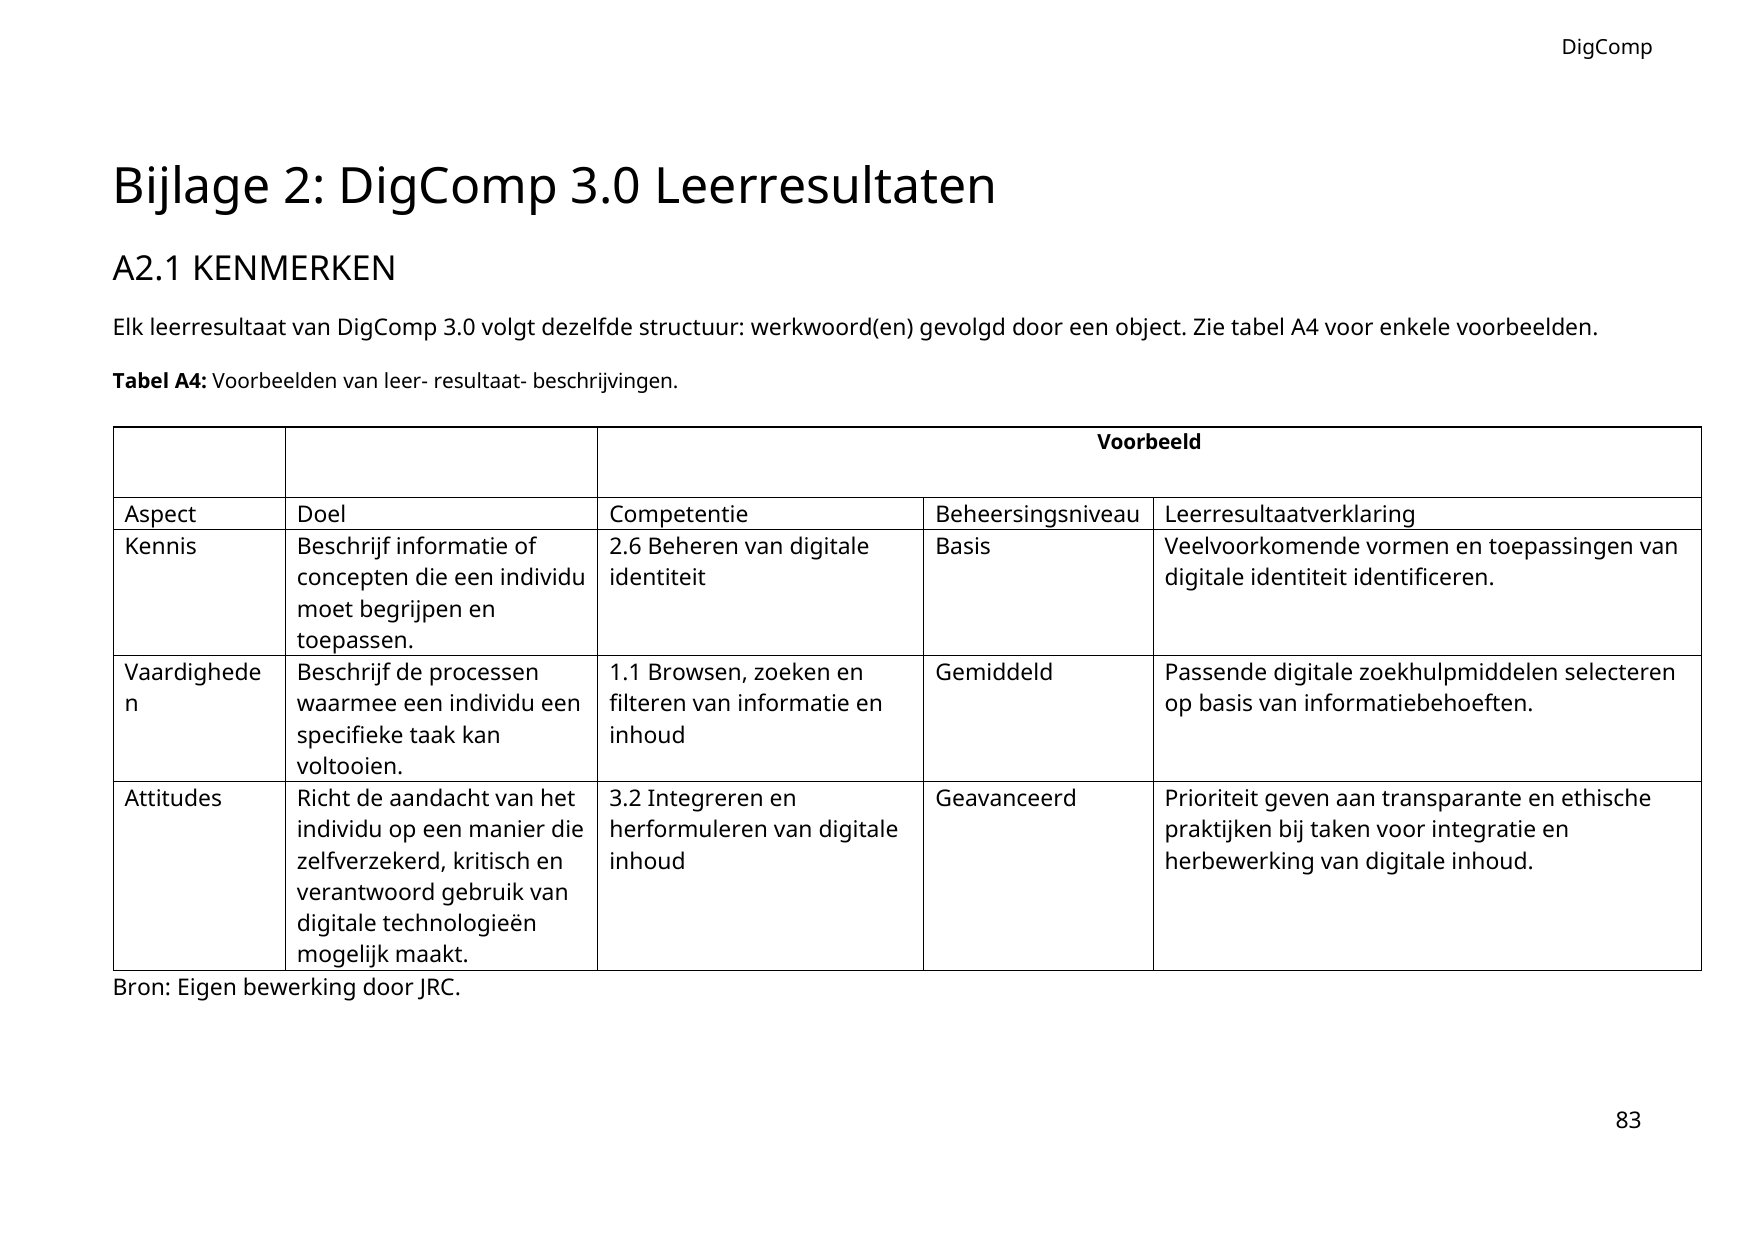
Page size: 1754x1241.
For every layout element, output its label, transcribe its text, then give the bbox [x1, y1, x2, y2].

table_cell Attitudes [114, 782, 285, 970]
table_cell Richt de aandacht van het individu op een manier die zelfverzekerd, kritisch en verantwoord gebruik van digitale technologieën mogelijk maakt. [286, 782, 597, 970]
table_cell Doel [286, 498, 597, 529]
table_cell Beheersingsniveau [924, 498, 1153, 529]
subtitle A2.1 KENMERKEN [112, 252, 1641, 287]
table_cell Geavanceerd [924, 782, 1153, 970]
text Tabel A4: Voorbeelden van leer- resultaat- beschrijvingen. [112, 367, 1641, 395]
table_cell Aspect [114, 498, 285, 529]
table_cell Beschrijf de processen waarmee een individu een specifieke taak kan voltooien. [286, 656, 597, 781]
table_header [286, 428, 597, 497]
table_cell Passende digitale zoekhulpmiddelen selecteren op basis van informatiebehoeften. [1154, 656, 1701, 781]
table_header Voorbeeld [598, 428, 1701, 497]
table_cell Vaardigheden [114, 656, 285, 781]
text Elk leerresultaat van DigComp 3.0 volgt dezelfde structuur: werkwoord(en) gevolgd door een object. Zie tabel A4 voor enkele voorbeelden. [112, 311, 1641, 342]
table_cell 3.2 Integreren en herformuleren van digitale inhoud [598, 782, 923, 970]
subtitle Bijlage 2: DigComp 3.0 Leerresultaten [112, 150, 1641, 218]
table_cell 2.6 Beheren van digitale identiteit [598, 530, 923, 655]
table_cell 1.1 Browsen, zoeken en filteren van informatie en inhoud [598, 656, 923, 781]
table_cell Kennis [114, 530, 285, 655]
table_header [114, 428, 285, 497]
table_cell Veelvoorkomende vormen en toepassingen van digitale identiteit identificeren. [1154, 530, 1701, 655]
table_cell Gemiddeld [924, 656, 1153, 781]
table_cell Beschrijf informatie of concepten die een individu moet begrijpen en toepassen. [286, 530, 597, 655]
table_cell Leerresultaatverklaring [1154, 498, 1701, 529]
table_cell Basis [924, 530, 1153, 655]
text Bron: Eigen bewerking door JRC. [112, 971, 1641, 1002]
table_cell Prioriteit geven aan transparante en ethische praktijken bij taken voor integratie en herbewerking van digitale inhoud. [1154, 782, 1701, 970]
table_cell Competentie [598, 498, 923, 529]
